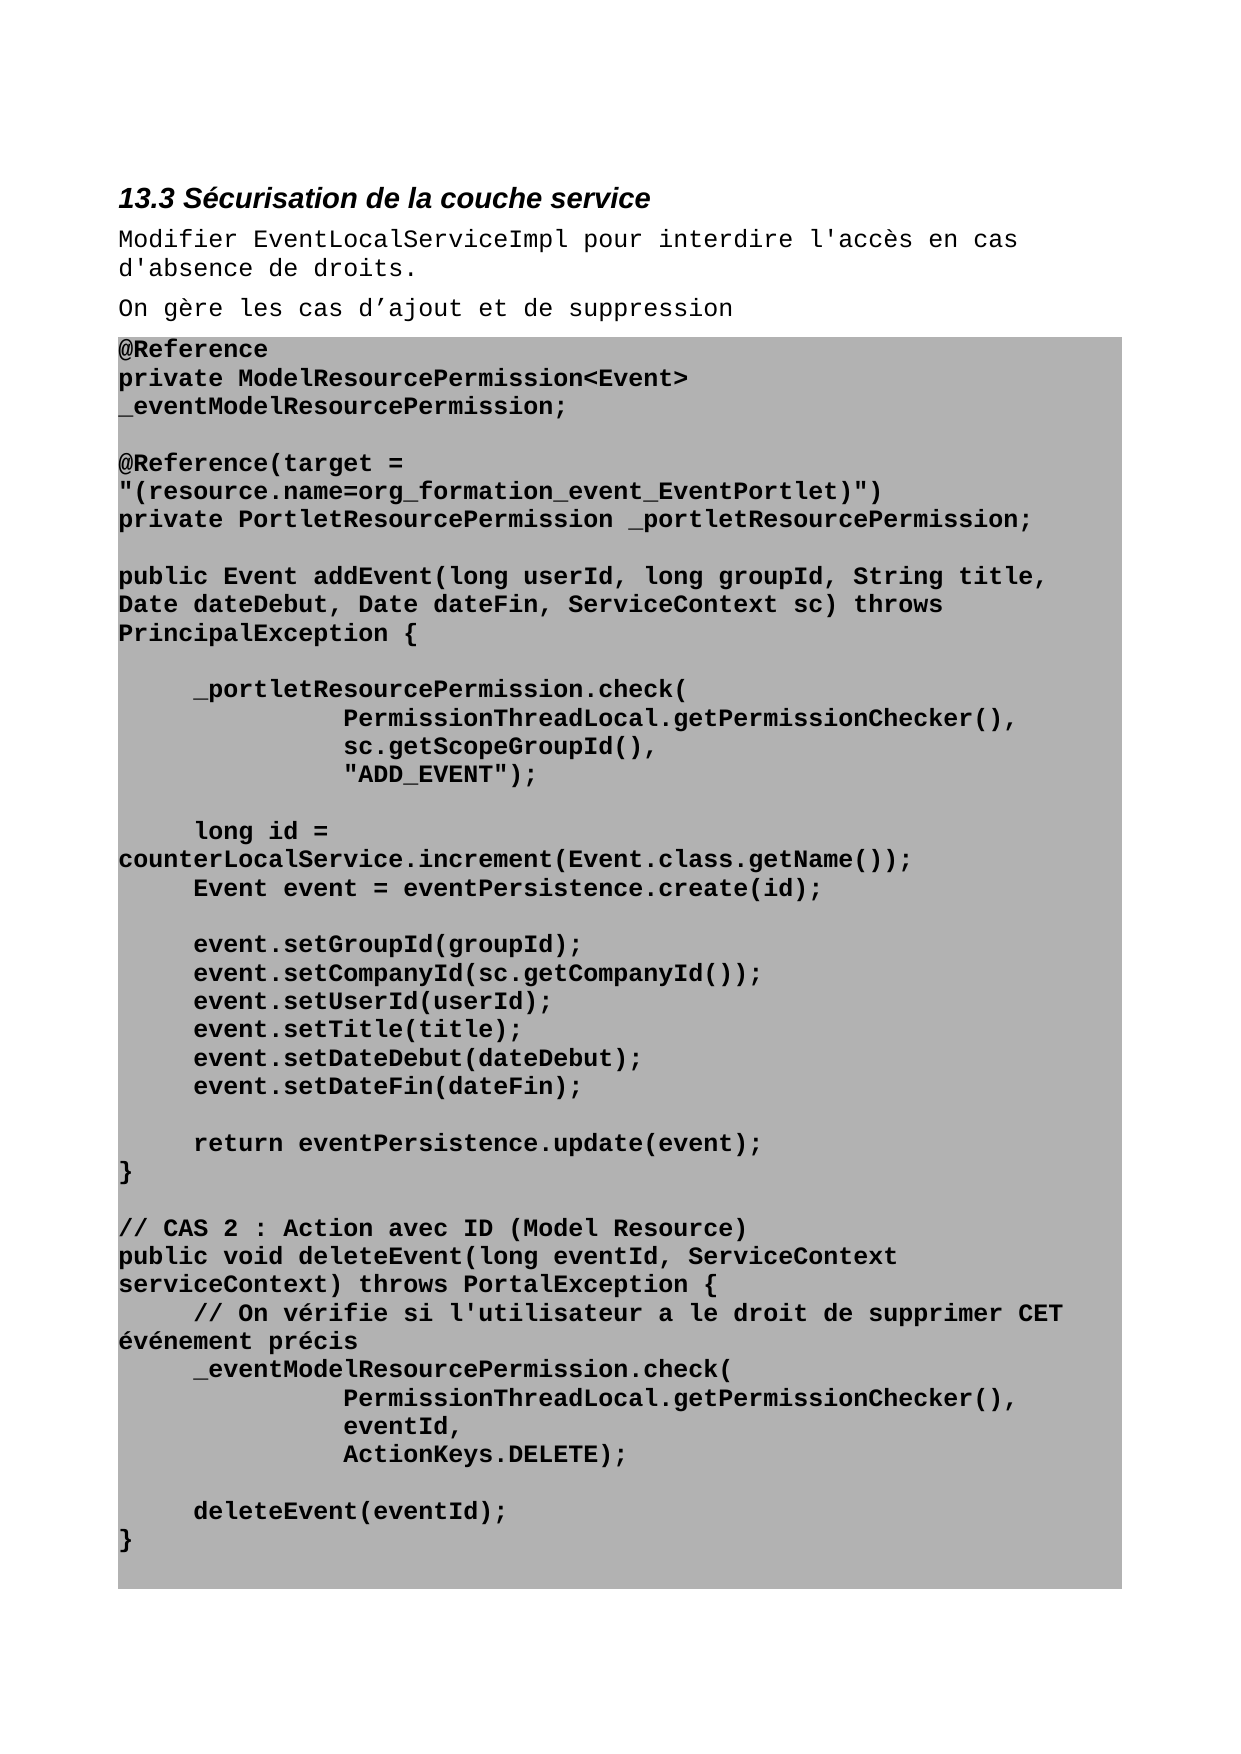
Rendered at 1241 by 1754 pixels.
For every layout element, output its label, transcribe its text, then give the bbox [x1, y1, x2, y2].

text On gère les cas d’ajout et de suppression [118, 296, 1122, 324]
text @Reference private ModelResourcePermission<Event> _eventModelResourcePermission; @Reference(target = "(resource.name=org_formation_event_EventPortlet)") private PortletResourcePermission _portletResourcePermission; public Event addEvent(long userId, long groupId, String title, Date dateDebut, Date dateFin, ServiceContext sc) throws PrincipalException { _portletResourcePermission.check( PermissionThreadLocal.getPermissionChecker(), sc.getScopeGroupId(), "ADD_EVENT"); long id = counterLocalService.increment(Event.class.getName()); Event event = eventPersistence.create(id); event.setGroupId(groupId); event.setCompanyId(sc.getCompanyId()); event.setUserId(userId); event.setTitle(title); event.setDateDebut(dateDebut); event.setDateFin(dateFin); return eventPersistence.update(event); } // CAS 2 : Action avec ID (Model Resource) public void deleteEvent(long eventId, ServiceContext serviceContext) throws PortalException { // On vérifie si l'utilisateur a le droit de supprimer CET événement précis _eventModelResourcePermission.check( PermissionThreadLocal.getPermissionChecker(), eventId, ActionKeys.DELETE); deleteEvent(eventId); } [118, 337, 1122, 1555]
text Modifier EventLocalServiceImpl pour interdire l'accès en cas d'absence de droits. [118, 227, 1122, 283]
subtitle 13.3 Sécurisation de la couche service [118, 181, 1122, 214]
